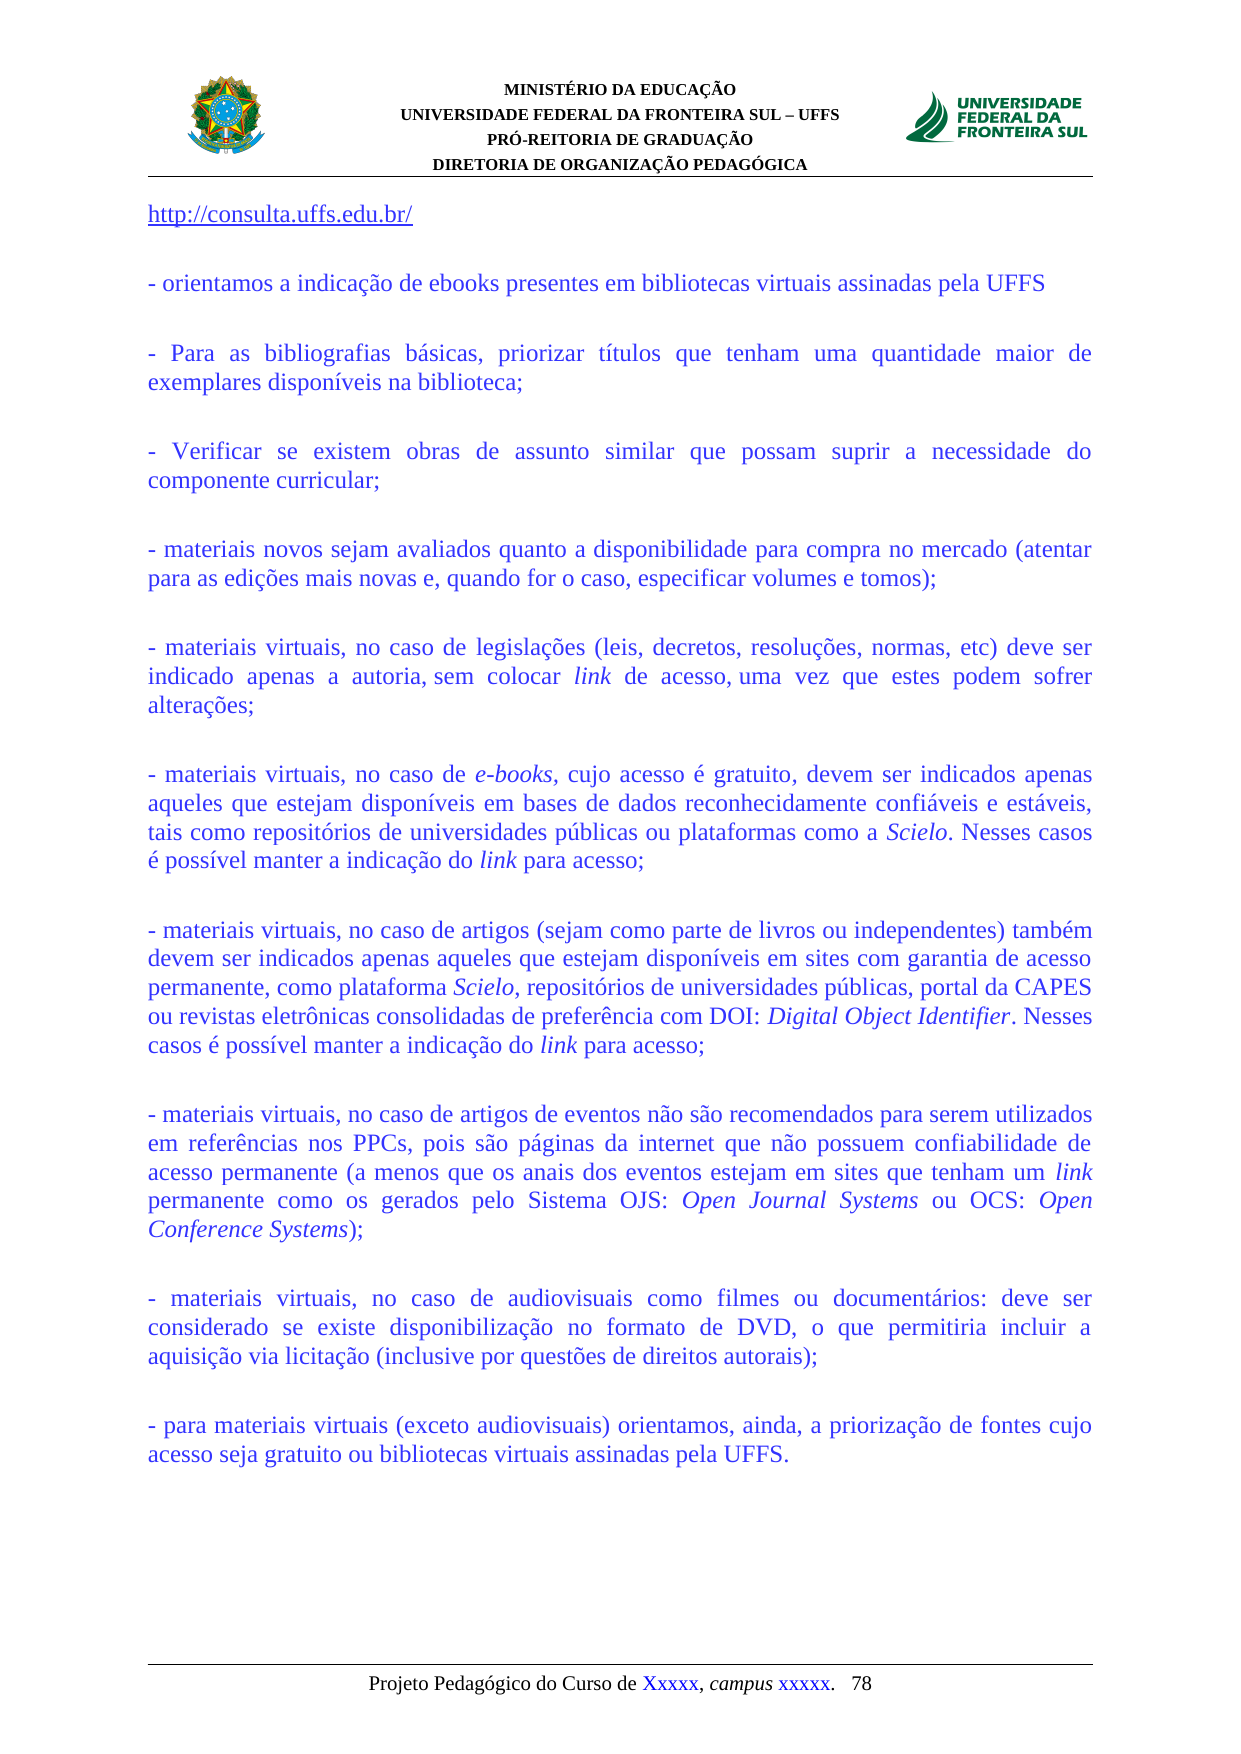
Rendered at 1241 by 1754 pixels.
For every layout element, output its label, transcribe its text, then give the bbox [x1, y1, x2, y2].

text - materiais novos sejam avaliados quanto a disponibilidade para compra no mercado (atentar para as edições mais novas e, quando for o caso, especificar volumes e tomos); [148, 534, 1093, 592]
text - materiais virtuais, no caso de legislações (leis, decretos, resoluções, normas, etc) deve ser indicado apenas a autoria, sem colocar link de acesso, uma vez que estes podem sofrer alterações; [148, 632, 1093, 718]
text - materiais virtuais, no caso de artigos (sejam como parte de livros ou independentes) também devem ser indicados apenas aqueles que estejam disponíveis em sites com garantia de acesso permanente, como plataforma Scielo, repositórios de universidades públicas, portal da CAPES ou revistas eletrônicas consolidadas de preferência com DOI: Digital Object Identifier. Nesses casos é possível manter a indicação do link para acesso; [148, 915, 1093, 1058]
text - materiais virtuais, no caso de artigos de eventos não são recomendados para serem utilizados em referências nos PPCs, pois são páginas da internet que não possuem confiabilidade de acesso permanente (a menos que os anais dos eventos estejam em sites que tenham um link permanente como os gerados pelo Sistema OJS: Open Journal Systems ou OCS: Open Conference Systems); [148, 1099, 1093, 1243]
text - orientamos a indicação de ebooks presentes em bibliotecas virtuais assinadas pela UFFS [148, 268, 1093, 297]
text - Verificar se existem obras de assunto similar que possam suprir a necessidade do componente curricular; [148, 436, 1093, 493]
text - Para as bibliografias básicas, priorizar títulos que tenham uma quantidade maior de exemplares disponíveis na biblioteca; [148, 338, 1093, 395]
picture [187, 76, 265, 154]
text http://consulta.uffs.edu.br/ [148, 199, 1093, 228]
picture [903, 90, 1090, 146]
text - para materiais virtuais (exceto audiovisuais) orientamos, ainda, a priorização de fontes cujo acesso seja gratuito ou bibliotecas virtuais assinadas pela UFFS. [148, 1410, 1093, 1468]
text - materiais virtuais, no caso de e-books, cujo acesso é gratuito, devem ser indicados apenas aqueles que estejam disponíveis em bases de dados reconhecidamente confiáveis e estáveis, tais como repositórios de universidades públicas ou plataformas como a Scielo. Nesses casos é possível manter a indicação do link para acesso; [148, 759, 1093, 874]
text - materiais virtuais, no caso de audiovisuais como filmes ou documentários: deve ser considerado se existe disponibilização no formato de DVD, o que permitiria incluir a aquisição via licitação (inclusive por questões de direitos autorais); [148, 1283, 1093, 1370]
